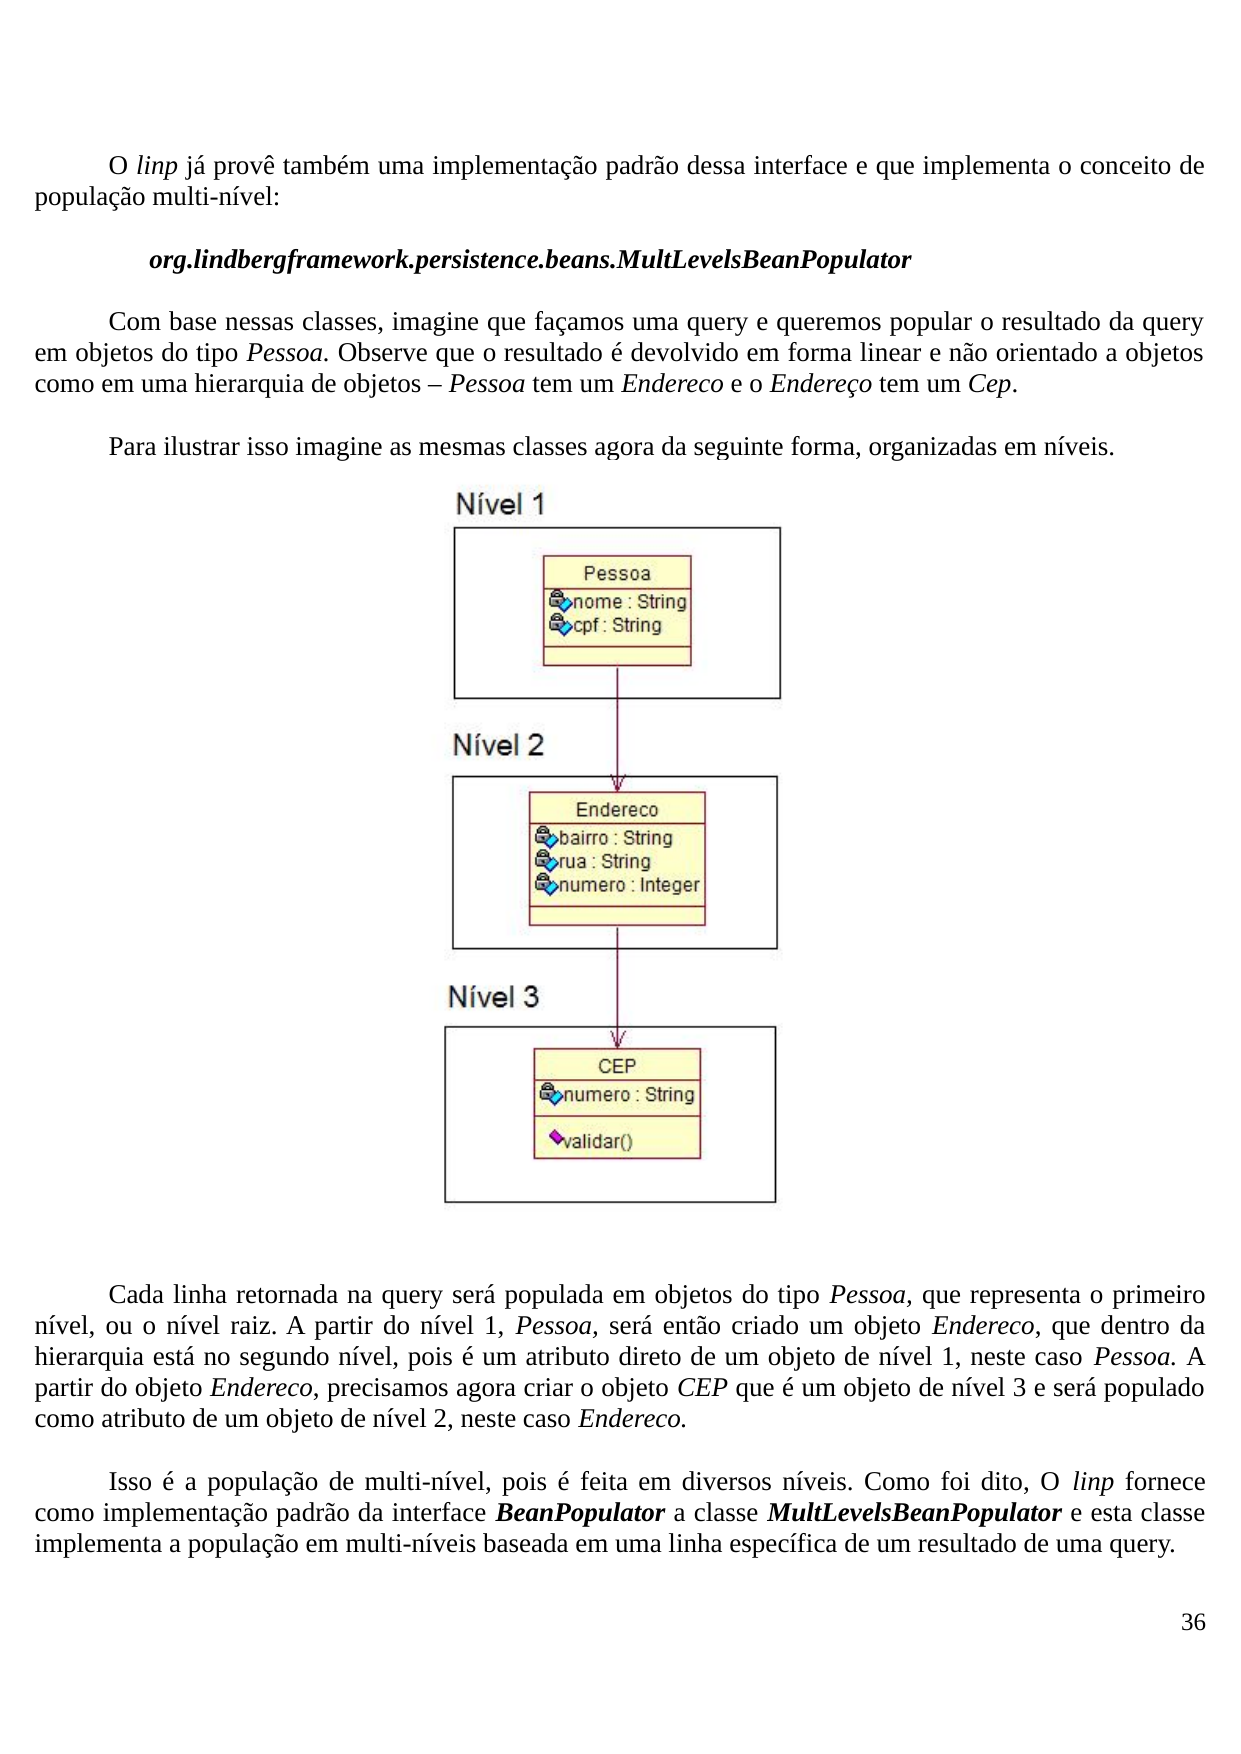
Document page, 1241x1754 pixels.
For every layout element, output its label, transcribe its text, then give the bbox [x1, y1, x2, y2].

text Cada linha retornada na query será populada em objetos do tipo Pessoa, que representa o primeiro nível, ou o nível raiz. A partir do nível 1, Pessoa, será então criado um objeto Endereco, que dentro da hierarquia está no segundo nível, pois é um atributo direto de um objeto de nível 1, neste caso Pessoa. A partir do objeto Endereco, precisamos agora criar o objeto CEP que é um objeto de nível 3 e será populado como atributo de um objeto de nível 2, neste caso Endereco. [34, 1278, 1206, 1433]
text O linp já provê também uma implementação padrão dessa interface e que implementa o conceito de população multi-nível: [34, 149, 1206, 212]
text Com base nessas classes, imagine que façamos uma query e queremos popular o resultado da query em objetos do tipo Pessoa. Observe que o resultado é devolvido em forma linear e não orientado a objetos como em uma hierarquia de objetos – Pessoa tem um Endereco e o Endereço tem um Cep. [34, 305, 1206, 398]
text org.lindbergframework.persistence.beans.MultLevelsBeanPopulator [34, 243, 1206, 274]
picture [382, 460, 858, 1247]
text Isso é a população de multi-nível, pois é feita em diversos níveis. Como foi dito, O linp fornece como implementação padrão da interface BeanPopulator a classe MultLevelsBeanPopulator e esta classe implementa a população em multi-níveis baseada em uma linha específica de um resultado de uma query. [34, 1465, 1206, 1558]
text Para ilustrar isso imagine as mesmas classes agora da seguinte forma, organizadas em níveis. [34, 429, 1206, 461]
